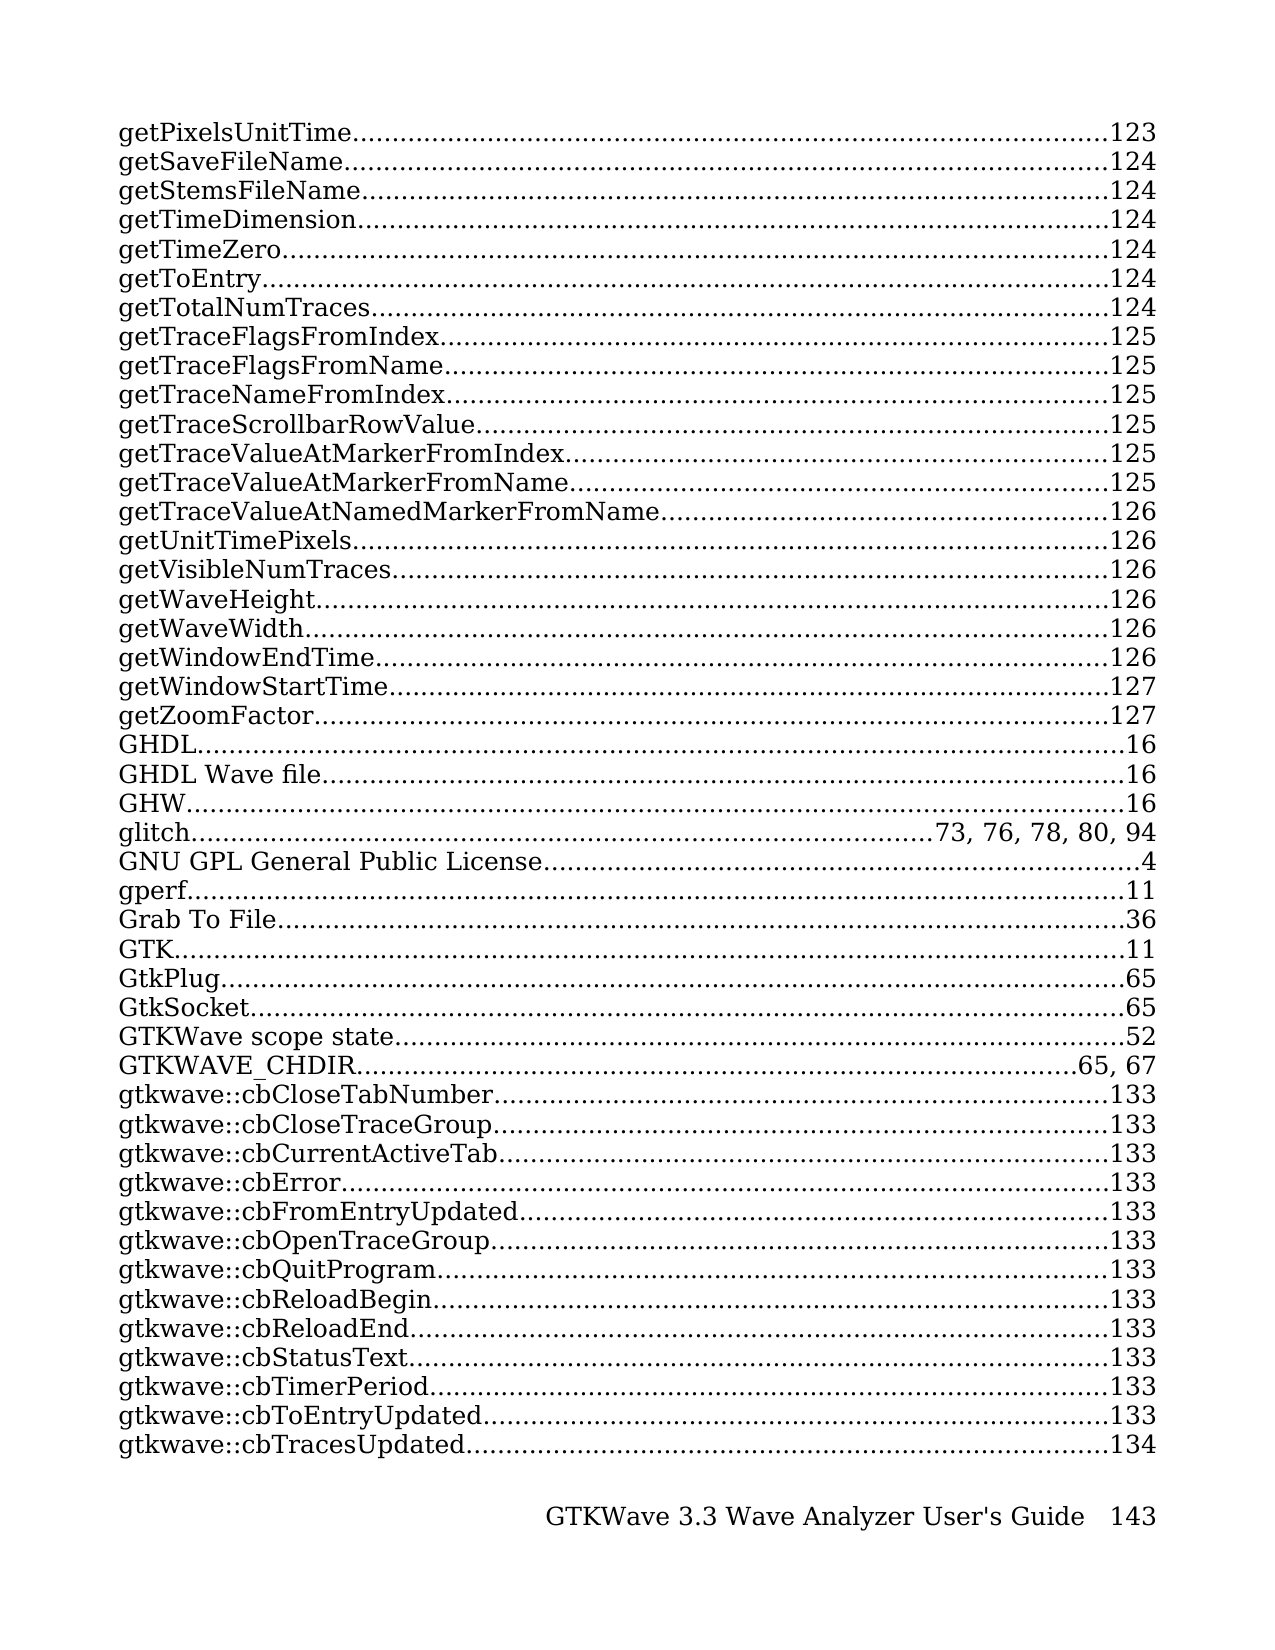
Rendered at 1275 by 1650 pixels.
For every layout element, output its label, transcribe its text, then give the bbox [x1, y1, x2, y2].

text getTraceFlagsFromName 125 [118, 351, 1157, 381]
text getTraceNameFromIndex 125 [118, 381, 1157, 410]
text getZoomFactor 127 [118, 701, 1157, 731]
text getToEntry 124 [118, 264, 1157, 293]
text getWaveHeight 126 [118, 585, 1157, 614]
text GtkPlug 65 [118, 964, 1157, 993]
text getTimeDimension 124 [118, 206, 1157, 235]
text gtkwave::cbQuitProgram 133 [118, 1256, 1157, 1285]
text getWindowEndTime 126 [118, 643, 1157, 672]
text gtkwave::cbStatusText 133 [118, 1343, 1157, 1372]
text gtkwave::cbToEntryUpdated 133 [118, 1401, 1157, 1431]
text GTKWAVE_CHDIR 65, 67 [118, 1051, 1157, 1081]
text getTraceValueAtMarkerFromIndex 125 [118, 439, 1157, 468]
text GHDL 16 [118, 731, 1157, 760]
text gtkwave::cbCloseTabNumber 133 [118, 1081, 1157, 1110]
text gtkwave::cbError 133 [118, 1168, 1157, 1197]
text getTimeZero 124 [118, 235, 1157, 264]
text getPixelsUnitTime 123 [118, 118, 1157, 147]
text getTraceValueAtMarkerFromName 125 [118, 468, 1157, 497]
text glitch 73, 76, 78, 80, 94 [118, 818, 1157, 847]
text gperf 11 [118, 876, 1157, 906]
text gtkwave::cbTracesUpdated 134 [118, 1431, 1157, 1460]
text getVisibleNumTraces 126 [118, 556, 1157, 585]
text GNU GPL General Public License 4 [118, 847, 1157, 876]
text GHW 16 [118, 789, 1157, 818]
text GTK 11 [118, 935, 1157, 964]
text getTraceFlagsFromIndex 125 [118, 322, 1157, 351]
text getTraceScrollbarRowValue 125 [118, 410, 1157, 439]
text gtkwave::cbCurrentActiveTab 133 [118, 1139, 1157, 1168]
text gtkwave::cbFromEntryUpdated 133 [118, 1197, 1157, 1226]
text GTKWave scope state 52 [118, 1022, 1157, 1051]
text gtkwave::cbTimerPeriod 133 [118, 1372, 1157, 1401]
text getTraceValueAtNamedMarkerFromName 126 [118, 497, 1157, 526]
text gtkwave::cbReloadBegin 133 [118, 1285, 1157, 1314]
text gtkwave::cbReloadEnd 133 [118, 1314, 1157, 1343]
text Grab To File 36 [118, 906, 1157, 935]
text gtkwave::cbCloseTraceGroup 133 [118, 1110, 1157, 1139]
text GtkSocket 65 [118, 993, 1157, 1022]
text getSaveFileName 124 [118, 147, 1157, 176]
text getTotalNumTraces 124 [118, 293, 1157, 322]
text getUnitTimePixels 126 [118, 526, 1157, 556]
text gtkwave::cbOpenTraceGroup 133 [118, 1226, 1157, 1256]
text getWaveWidth 126 [118, 614, 1157, 643]
text getWindowStartTime 127 [118, 672, 1157, 701]
text getStemsFileName 124 [118, 176, 1157, 206]
text GHDL Wave file 16 [118, 760, 1157, 789]
